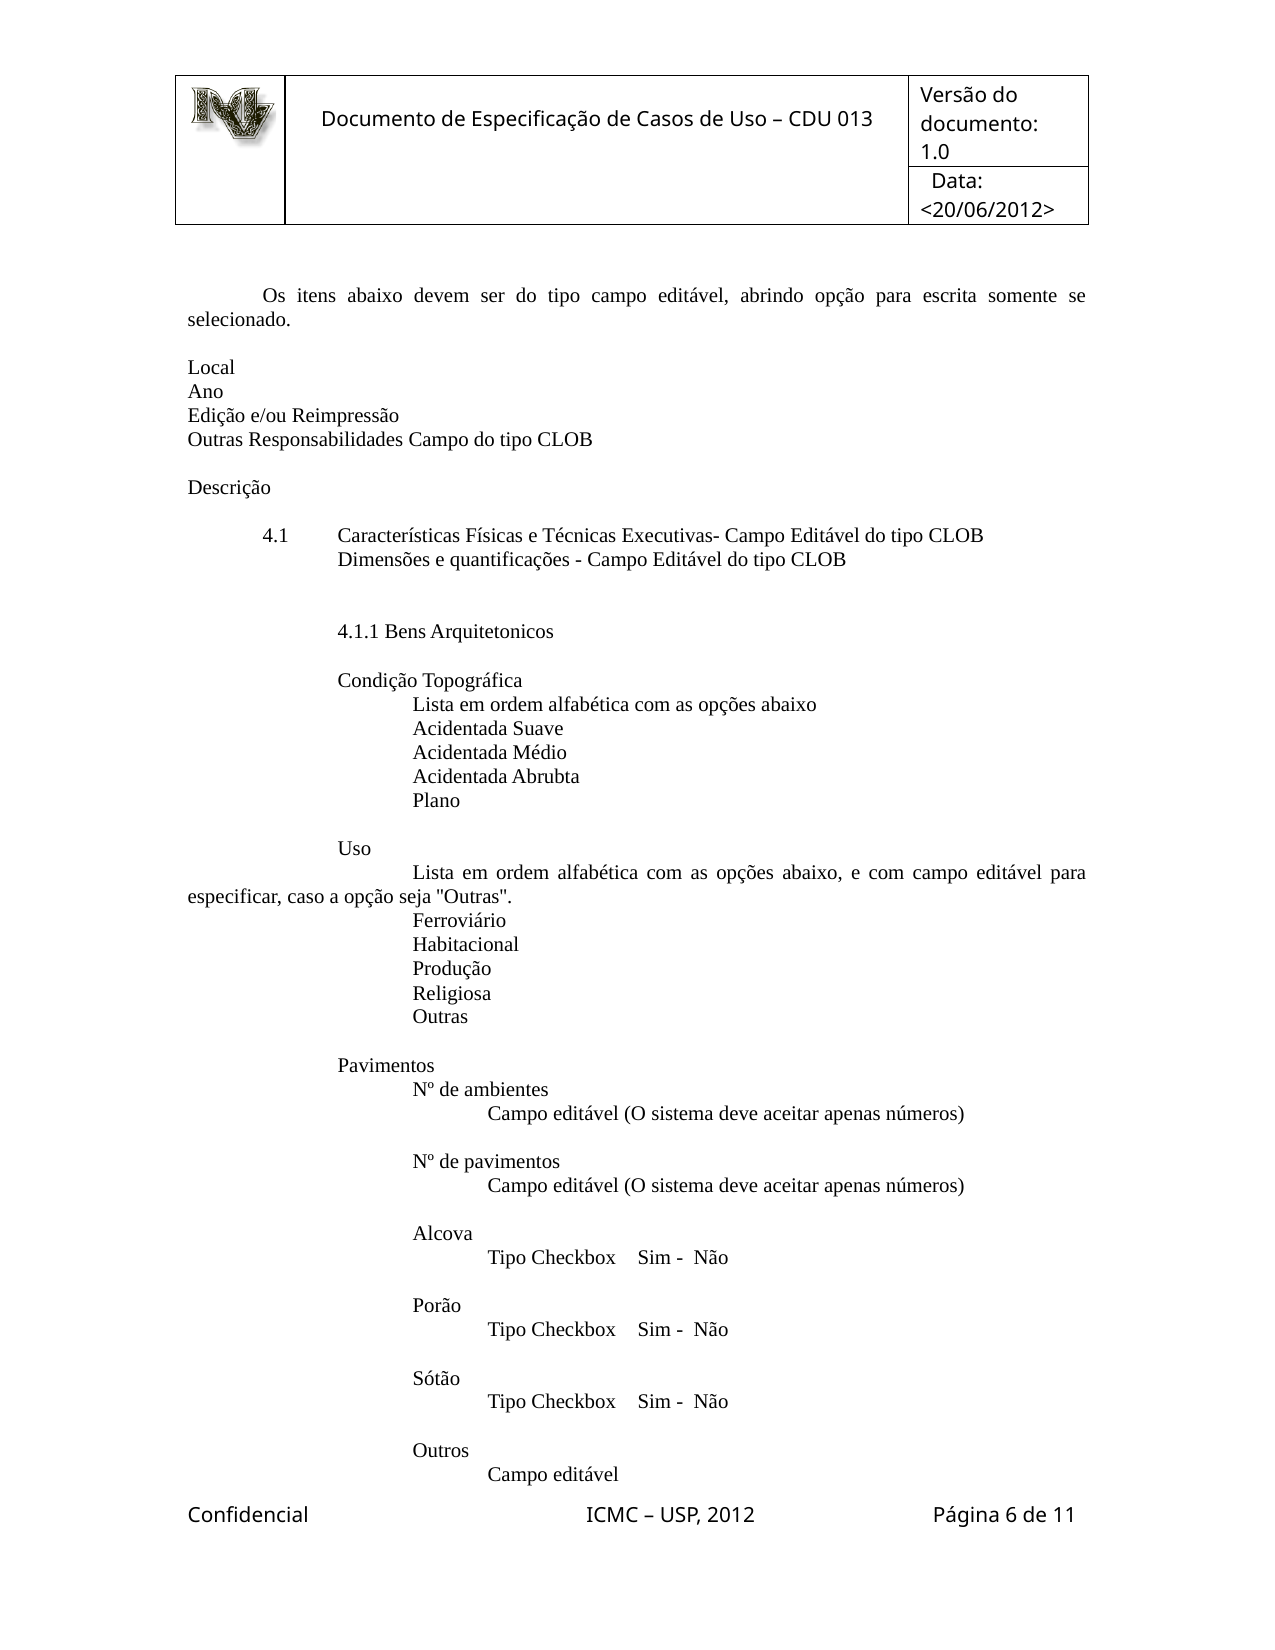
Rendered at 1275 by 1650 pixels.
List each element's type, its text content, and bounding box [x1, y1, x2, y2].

text Campo editável (O sistema deve aceitar apenas números) [187, 1173, 1087, 1197]
text Tipo Checkbox Sim - Não [187, 1245, 1087, 1269]
text Outros [187, 1438, 1087, 1462]
text Acidentada Abrubta [187, 764, 1087, 788]
text Condição Topográfica [187, 668, 1087, 692]
text Acidentada Médio [187, 740, 1087, 764]
text Alcova [187, 1221, 1087, 1245]
text 4.1.1 Bens Arquitetonicos [187, 619, 1087, 643]
text Tipo Checkbox Sim - Não [187, 1317, 1087, 1341]
text Campo editável [187, 1462, 1087, 1486]
text Edição e/ou Reimpressão [187, 403, 1087, 427]
text Dimensões e quantificações - Campo Editável do tipo CLOB [187, 547, 1087, 571]
text 4.1 Características Físicas e Técnicas Executivas- Campo Editável do tipo CLOB [187, 523, 1087, 547]
text Local [187, 355, 1087, 379]
text Acidentada Suave [187, 716, 1087, 740]
text Habitacional [187, 932, 1087, 956]
text Uso [187, 836, 1087, 860]
text Nº de pavimentos [187, 1149, 1087, 1173]
text Porão [187, 1293, 1087, 1317]
text Ferroviário [187, 908, 1087, 932]
text Descrição [187, 475, 1087, 499]
text Campo editável (O sistema deve aceitar apenas números) [187, 1101, 1087, 1125]
text Pavimentos [187, 1053, 1087, 1077]
text Outras Responsabilidades Campo do tipo CLOB [187, 427, 1087, 451]
text Outras [187, 1004, 1087, 1028]
text Plano [187, 788, 1087, 812]
text Tipo Checkbox Sim - Não [187, 1389, 1087, 1413]
text Sótão [187, 1365, 1087, 1389]
text Nº de ambientes [187, 1077, 1087, 1101]
text Religiosa [187, 980, 1087, 1004]
text Os itens abaixo devem ser do tipo campo editável, abrindo opção para escrita somente se selecionado. [187, 283, 1087, 331]
text Lista em ordem alfabética com as opções abaixo [187, 692, 1087, 716]
text Produção [187, 956, 1087, 980]
text Ano [187, 379, 1087, 403]
text Lista em ordem alfabética com as opções abaixo, e com campo editável para especificar, caso a opção seja ''Outras''. [187, 860, 1087, 908]
